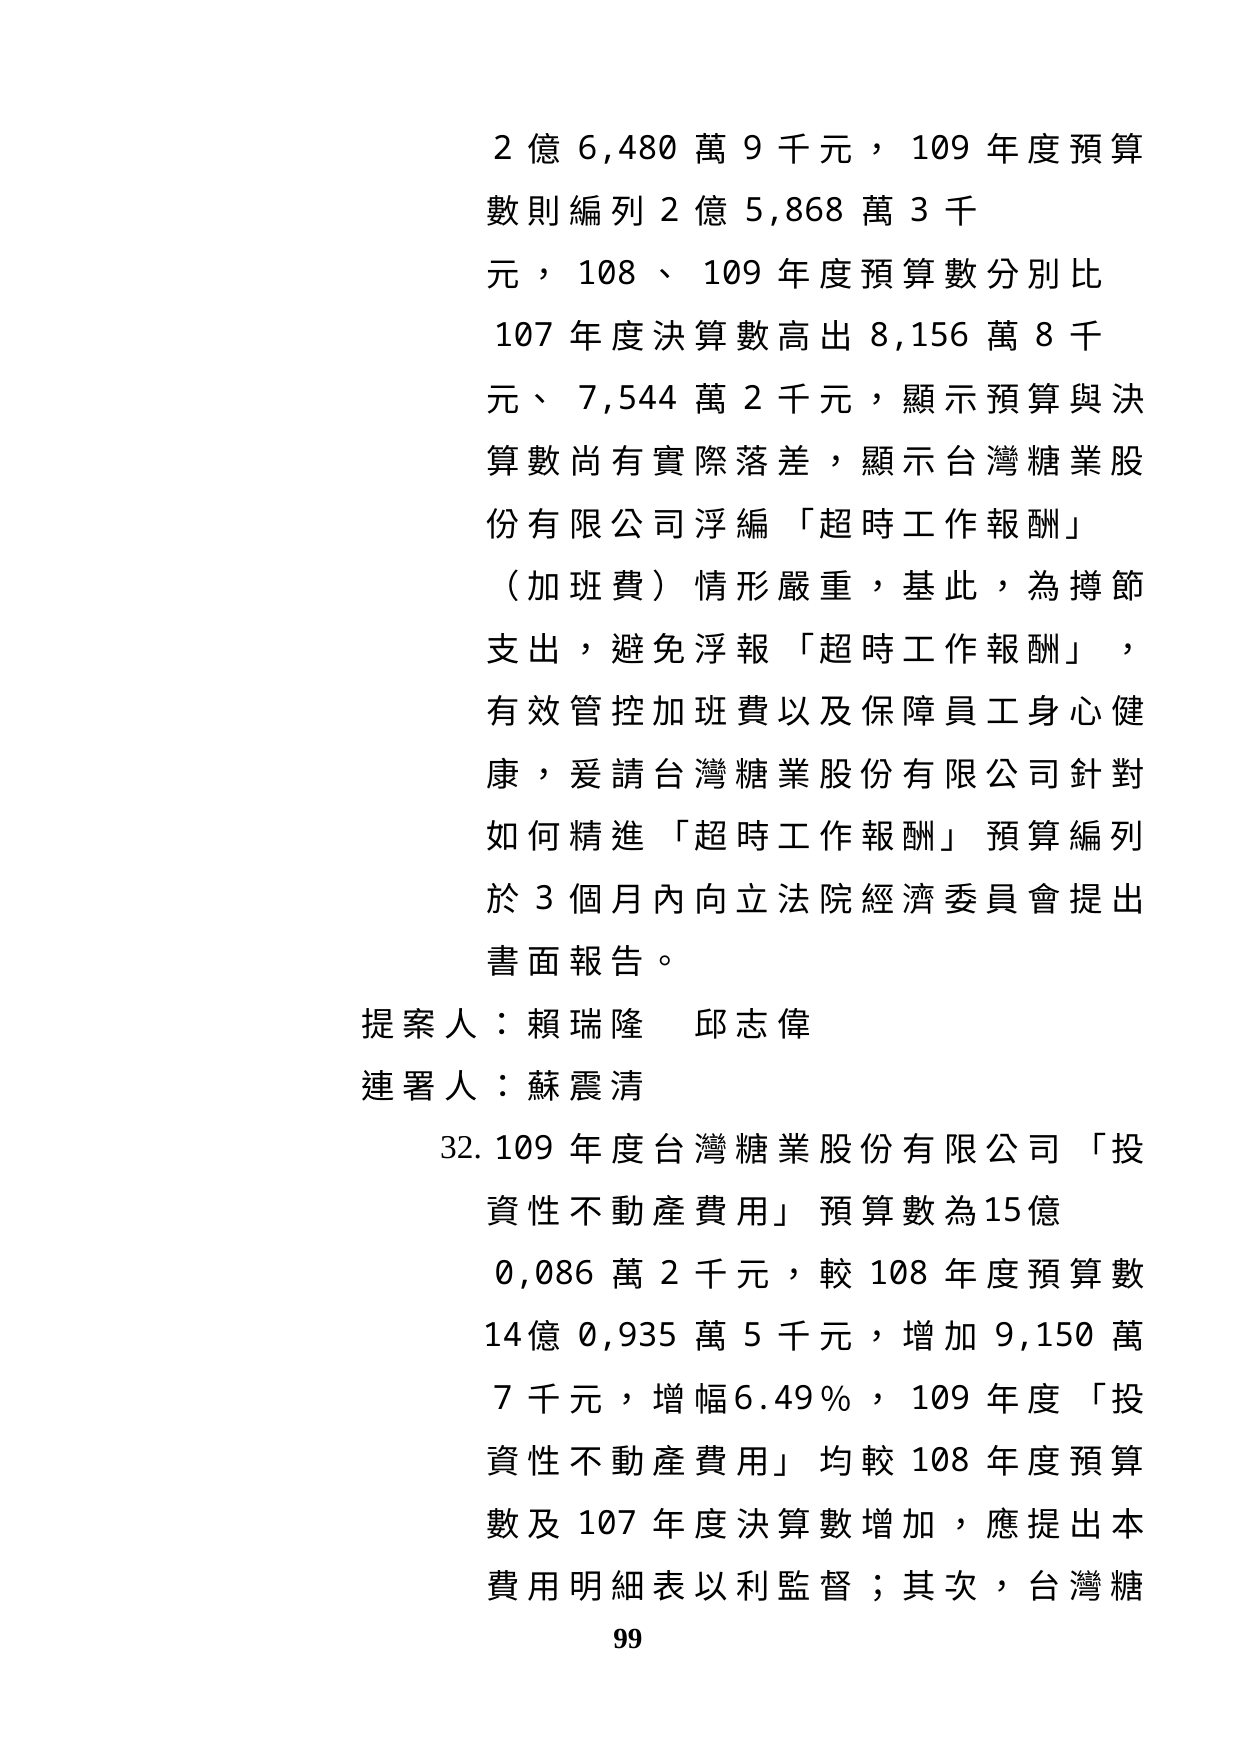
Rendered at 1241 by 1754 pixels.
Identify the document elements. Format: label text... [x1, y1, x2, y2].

list 2億6,480萬9千元，109年度預算數則編列2億5,868萬3千元，108、109年度預算數分別比107年度決算數高出8,156萬8千元、7,544萬2千元，顯示預算與決算數尚有實際落差，顯示台灣糖業股份有限公司浮編「超時工作報酬」（加班費）情形嚴重，基此，為撙節支出，避免浮報「超時工作報酬」，有效管控加班費以及保障員工身心健康，爰請台灣糖業股份有限公司針對如何精進「超時工作報酬」預算編列於3個月內向立法院經濟委員會提出書面報告。 [416, 105, 1148, 980]
text 提案人：賴瑞隆 邱志偉 [242, 980, 1148, 1042]
list 109年度台灣糖業股份有限公司「投資性不動產費用」預算數為15億0,086萬2千元，較108年度預算數14億0,935萬5千元，增加9,150萬7千元，增幅6.49％，109年度「投資性不動產費用」均較108年度預算數及107年度決算數增加，應提出本費用明細表以利監督；其次，台灣糖 [416, 1105, 1148, 1605]
text 連署人：蘇震清 [242, 1042, 1148, 1105]
